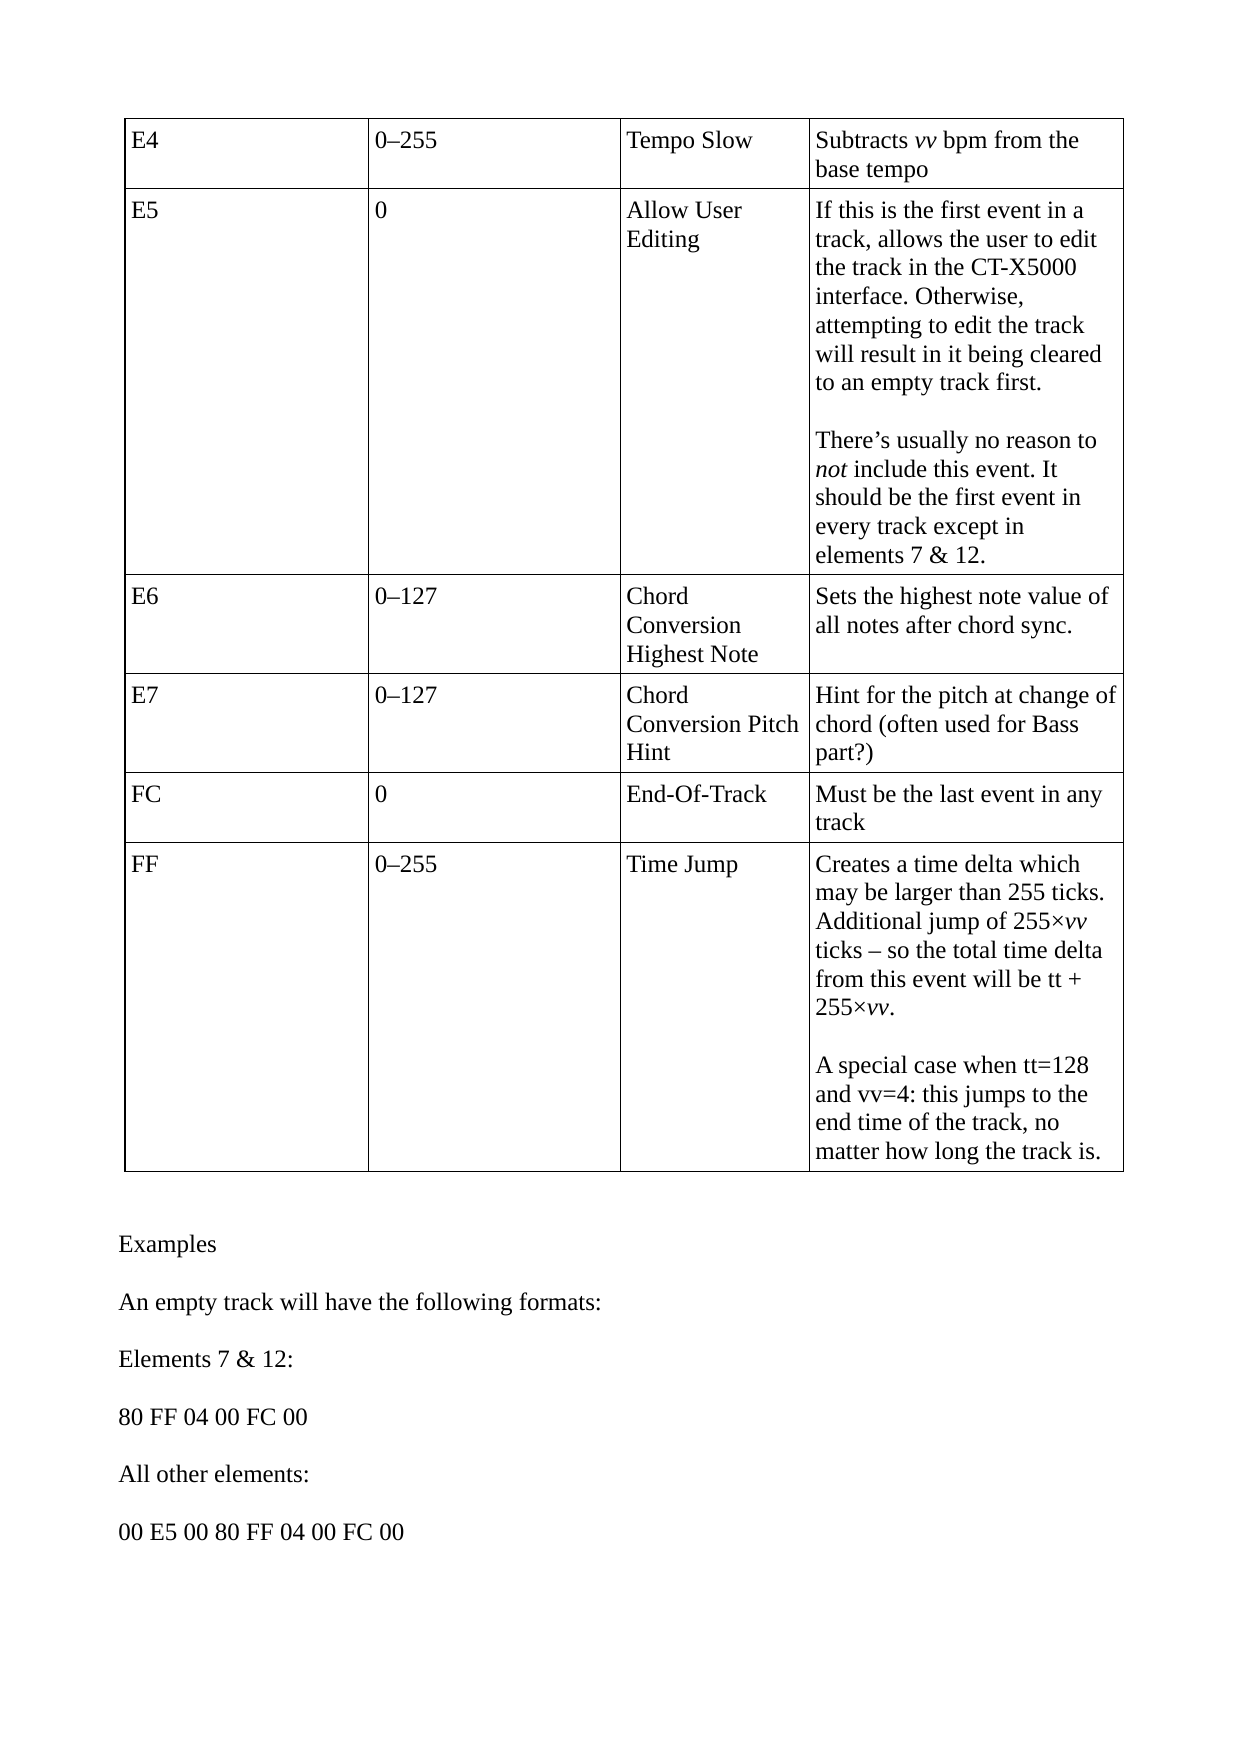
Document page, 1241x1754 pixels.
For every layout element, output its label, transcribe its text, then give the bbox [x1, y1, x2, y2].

table_cell Subtracts vv bpm from the base tempo [810, 119, 1123, 188]
table_cell Chord Conversion Pitch Hint [621, 674, 809, 772]
table_cell FF [126, 843, 368, 1171]
table_cell E6 [126, 575, 368, 673]
table_cell Time Jump [621, 843, 809, 1171]
text Examples [118, 1229, 1122, 1258]
table_cell Chord Conversion Highest Note [621, 575, 809, 673]
table_cell E5 [126, 189, 368, 574]
table_cell 0–127 [369, 674, 620, 772]
table_cell Hint for the pitch at change of chord (often used for Bass part?) [810, 674, 1123, 772]
text An empty track will have the following formats: [118, 1287, 1122, 1315]
table_cell 0–127 [369, 575, 620, 673]
table_cell E4 [126, 119, 368, 188]
table_cell Allow User Editing [621, 189, 809, 574]
table_cell 0–255 [369, 843, 620, 1171]
table_cell 0 [369, 773, 620, 842]
table_cell If this is the first event in a track, allows the user to edit the track in the CT-X5000 interface. Otherwise, attempting to edit the track will result in it being cleared to an empty track first. There’s usually no reason to not include this event. It should be the first event in every track except in elements 7 & 12. [810, 189, 1123, 574]
table_cell FC [126, 773, 368, 842]
table_cell Creates a time delta which may be larger than 255 ticks. Additional jump of 255×vv ticks – so the total time delta from this event will be tt + 255×vv. A special case when tt=128 and vv=4: this jumps to the end time of the track, no matter how long the track is. [810, 843, 1123, 1171]
text All other elements: [118, 1459, 1122, 1488]
table_cell Must be the last event in any track [810, 773, 1123, 842]
table_cell Sets the highest note value of all notes after chord sync. [810, 575, 1123, 673]
table_cell E7 [126, 674, 368, 772]
text Elements 7 & 12: [118, 1344, 1122, 1373]
table_cell Tempo Slow [621, 119, 809, 188]
table_cell 0 [369, 189, 620, 574]
text 80 FF 04 00 FC 00 [118, 1402, 1122, 1430]
text 00 E5 00 80 FF 04 00 FC 00 [118, 1517, 1122, 1545]
table_cell End-Of-Track [621, 773, 809, 842]
table_cell 0–255 [369, 119, 620, 188]
